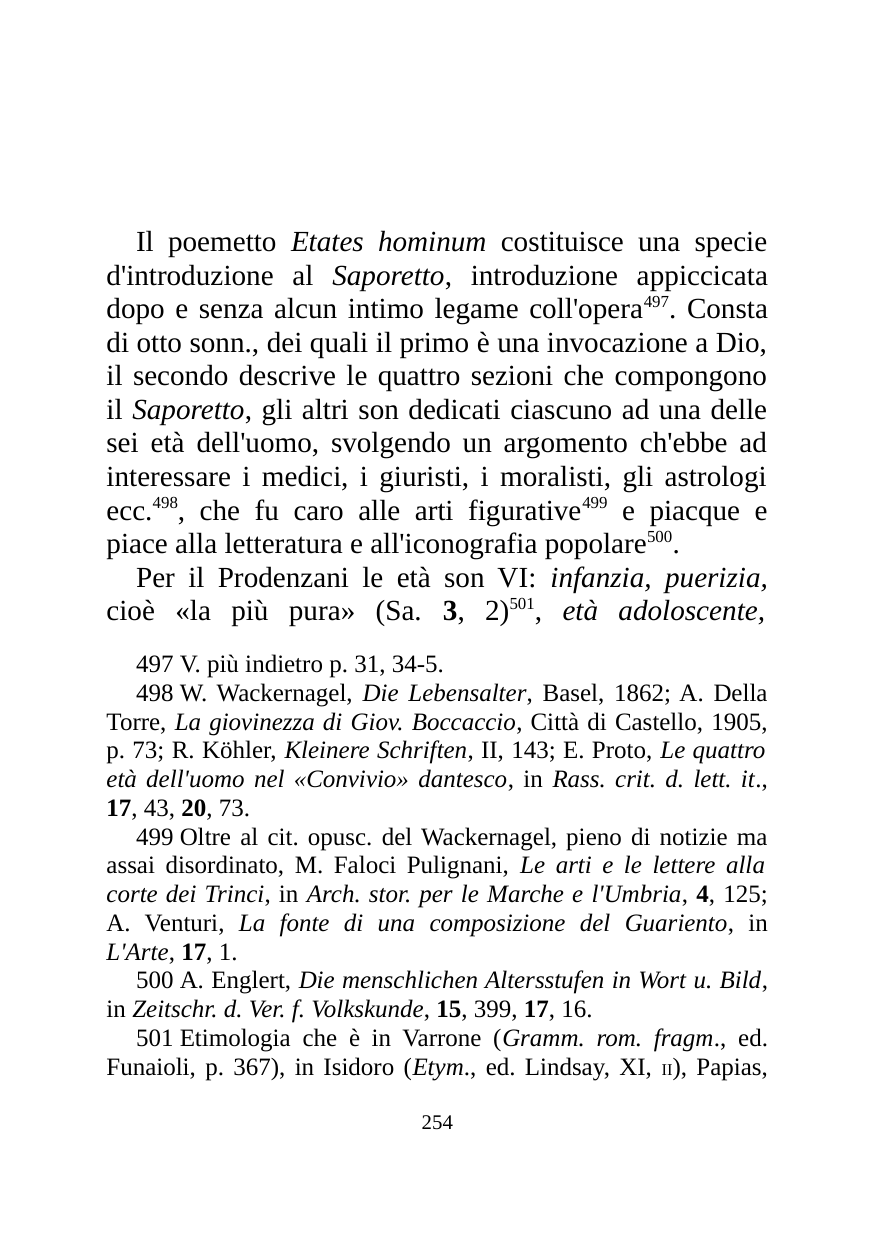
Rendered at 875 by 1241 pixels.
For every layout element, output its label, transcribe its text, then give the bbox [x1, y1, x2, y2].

text W. Wackernagel, Die Lebensalter, Basel, 1862; A. Della Torre, La giovinezza di Giov. Boccaccio, Città di Castello, 1905, p. 73; R. Köhler, Kleinere Schriften, II, 143; E. Proto, Le quattro età dell'uomo nel «Convivio» dantesco, in Rass. crit. d. lett. it., 17, 43, 20, 73. [106, 678, 768, 822]
text Per il Prodenzani le età son VI: infanzia, puerizia, cioè «la più pura» (Sa. 3, 2), età adoloscente, [106, 560, 768, 627]
text V. più indietro p. 31, 34-5. [106, 649, 768, 678]
text Etimologia che è in Varrone (Gramm. rom. fragm., ed. Funaioli, p. 367), in Isidoro (Etym., ed. Lindsay, XI, ii), Papias, [106, 1023, 768, 1080]
text Oltre al cit. opusc. del Wackernagel, pieno di notizie ma assai disordinato, M. Faloci Pulignani, Le arti e le lettere alla corte dei Trinci, in Arch. stor. per le Marche e l'Umbria, 4, 125; A. Venturi, La fonte di una composizione del Guariento, in L'Arte, 17, 1. [106, 822, 768, 965]
text Il poemetto Etates hominum costituisce una specie d'introduzione al Saporetto, introduzione appiccicata dopo e senza alcun intimo legame coll'opera. Consta di otto sonn., dei quali il primo è una invocazione a Dio, il secondo descrive le quattro sezioni che compongono il Saporetto, gli altri son dedicati ciascuno ad una delle sei età dell'uomo, svolgendo un argomento ch'ebbe ad interessare i medici, i giuristi, i moralisti, gli astrologi ecc., che fu caro alle arti figurative e piacque e piace alla letteratura e all'iconografia popolare. [106, 224, 768, 560]
text A. Englert, Die menschlichen Altersstufen in Wort u. Bild, in Zeitschr. d. Ver. f. Volkskunde, 15, 399, 17, 16. [106, 965, 768, 1023]
